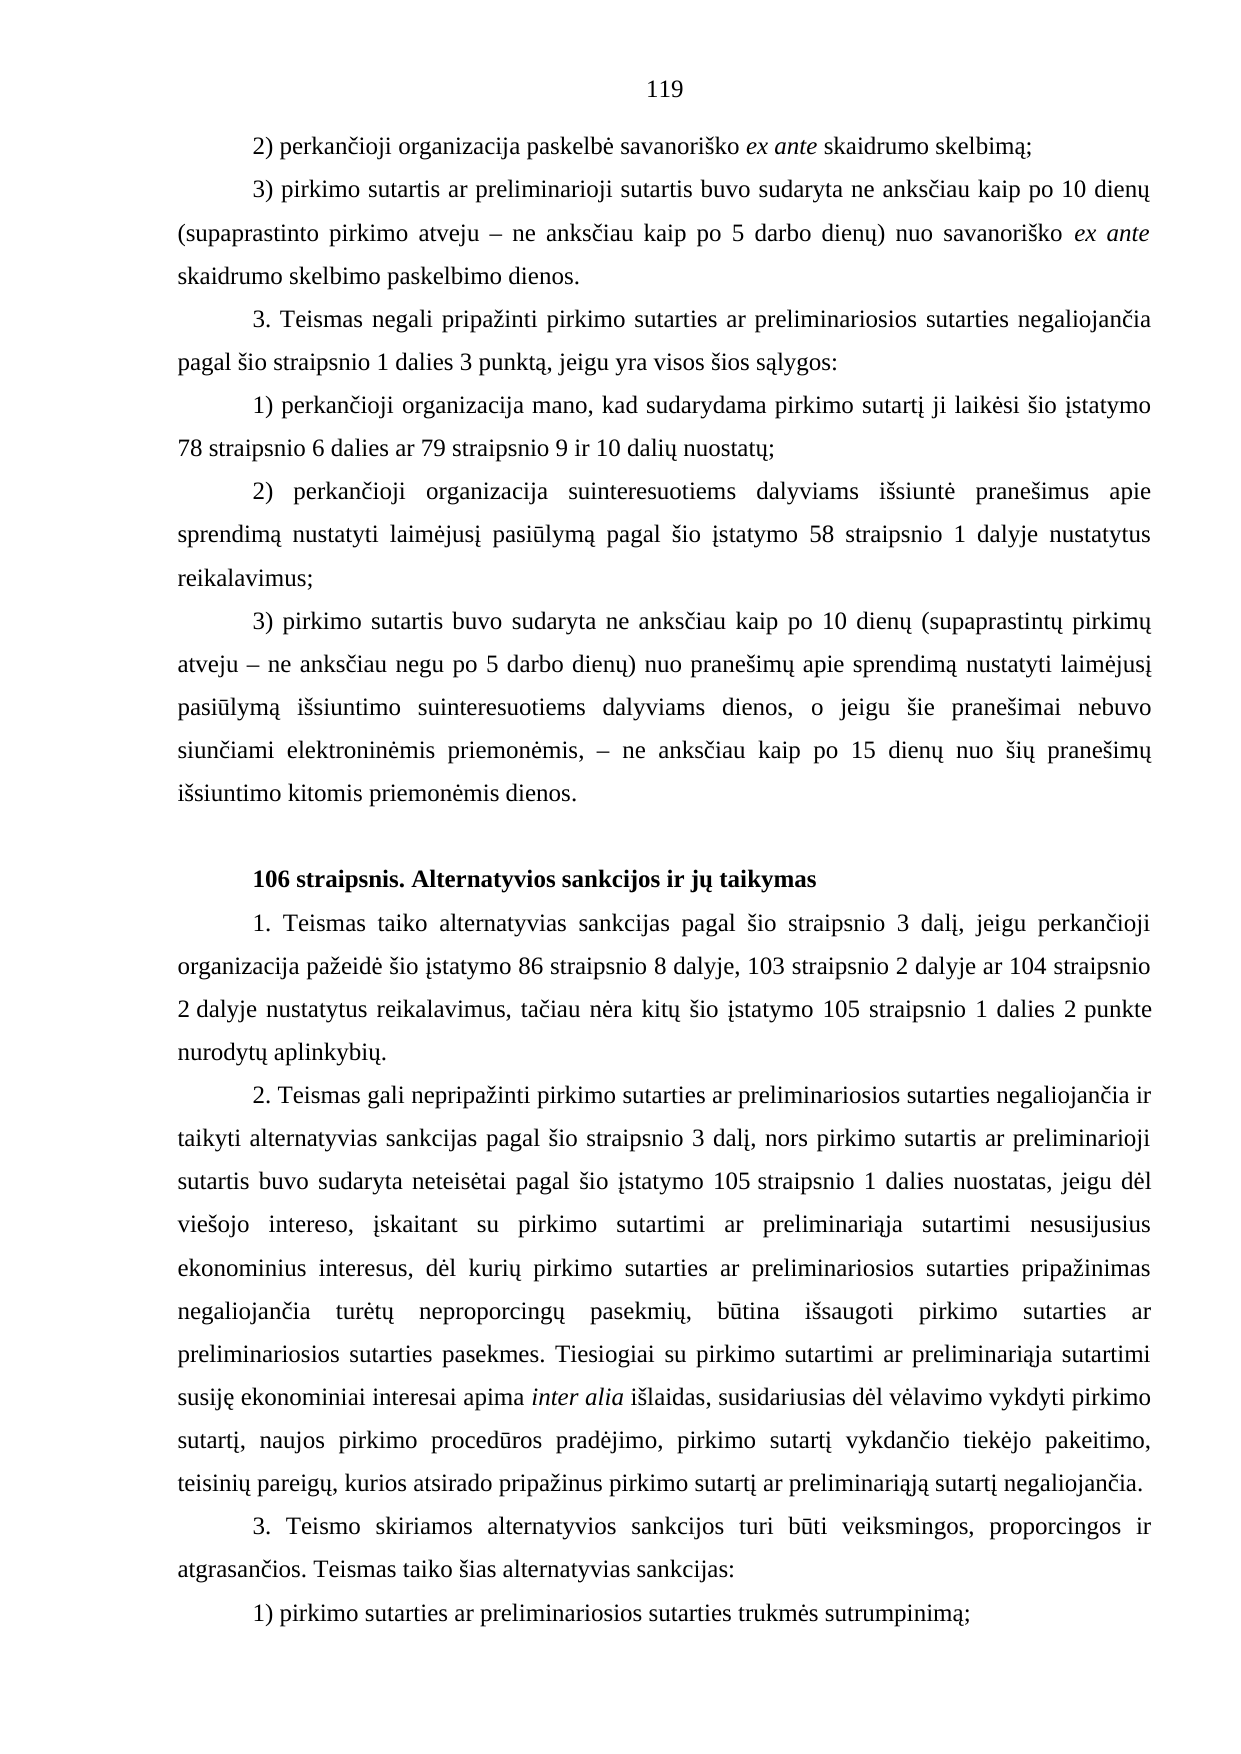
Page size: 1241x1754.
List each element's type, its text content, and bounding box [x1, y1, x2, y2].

text 106 straipsnis. Alternatyvios sankcijos ir jų taikymas [177, 864, 1152, 893]
text 3. Teismas negali pripažinti pirkimo sutarties ar preliminariosios sutarties negaliojančia pagal šio straipsnio 1 dalies 3 punktą, jeigu yra visos šios sąlygos: [177, 304, 1152, 376]
text 2) perkančioji organizacija paskelbė savanoriško ex ante skaidrumo skelbimą; [177, 131, 1152, 160]
text 3. Teismo skiriamos alternatyvios sankcijos turi būti veiksmingos, proporcingos ir atgrasančios. Teismas taiko šias alternatyvias sankcijas: [177, 1511, 1152, 1583]
text 3) pirkimo sutartis ar preliminarioji sutartis buvo sudaryta ne anksčiau kaip po 10 dienų (supaprastinto pirkimo atveju – ne anksčiau kaip po 5 darbo dienų) nuo savanoriško ex ante skaidrumo skelbimo paskelbimo dienos. [177, 174, 1152, 289]
text 3) pirkimo sutartis buvo sudaryta ne anksčiau kaip po 10 dienų (supaprastintų pirkimų atveju – ne anksčiau negu po 5 darbo dienų) nuo pranešimų apie sprendimą nustatyti laimėjusį pasiūlymą išsiuntimo suinteresuotiems dalyviams dienos, o jeigu šie pranešimai nebuvo siunčiami elektroninėmis priemonėmis, – ne anksčiau kaip po 15 dienų nuo šių pranešimų išsiuntimo kitomis priemonėmis dienos. [177, 606, 1152, 807]
text 2) perkančioji organizacija suinteresuotiems dalyviams išsiuntė pranešimus apie sprendimą nustatyti laimėjusį pasiūlymą pagal šio įstatymo 58 straipsnio 1 dalyje nustatytus reikalavimus; [177, 476, 1152, 591]
text 1) perkančioji organizacija mano, kad sudarydama pirkimo sutartį ji laikėsi šio įstatymo 78 straipsnio 6 dalies ar 79 straipsnio 9 ir 10 dalių nuostatų; [177, 390, 1152, 462]
text 1) pirkimo sutarties ar preliminariosios sutarties trukmės sutrumpinimą; [177, 1598, 1152, 1626]
text 2. Teismas gali nepripažinti pirkimo sutarties ar preliminariosios sutarties negaliojančia ir taikyti alternatyvias sankcijas pagal šio straipsnio 3 dalį, nors pirkimo sutartis ar preliminarioji sutartis buvo sudaryta neteisėtai pagal šio įstatymo 105 straipsnio 1 dalies nuostatas, jeigu dėl viešojo intereso, įskaitant su pirkimo sutartimi ar preliminariąja sutartimi nesusijusius ekonominius interesus, dėl kurių pirkimo sutarties ar preliminariosios sutarties pripažinimas negaliojančia turėtų neproporcingų pasekmių, būtina išsaugoti pirkimo sutarties ar preliminariosios sutarties pasekmes. Tiesiogiai su pirkimo sutartimi ar preliminariąja sutartimi susiję ekonominiai interesai apima inter alia išlaidas, susidariusias dėl vėlavimo vykdyti pirkimo sutartį, naujos pirkimo procedūros pradėjimo, pirkimo sutartį vykdančio tiekėjo pakeitimo, teisinių pareigų, kurios atsirado pripažinus pirkimo sutartį ar preliminariąją sutartį negaliojančia. [177, 1080, 1152, 1497]
text 1. Teismas taiko alternatyvias sankcijas pagal šio straipsnio 3 dalį, jeigu perkančioji organizacija pažeidė šio įstatymo 86 straipsnio 8 dalyje, 103 straipsnio 2 dalyje ar 104 straipsnio 2 dalyje nustatytus reikalavimus, tačiau nėra kitų šio įstatymo 105 straipsnio 1 dalies 2 punkte nurodytų aplinkybių. [177, 908, 1152, 1066]
